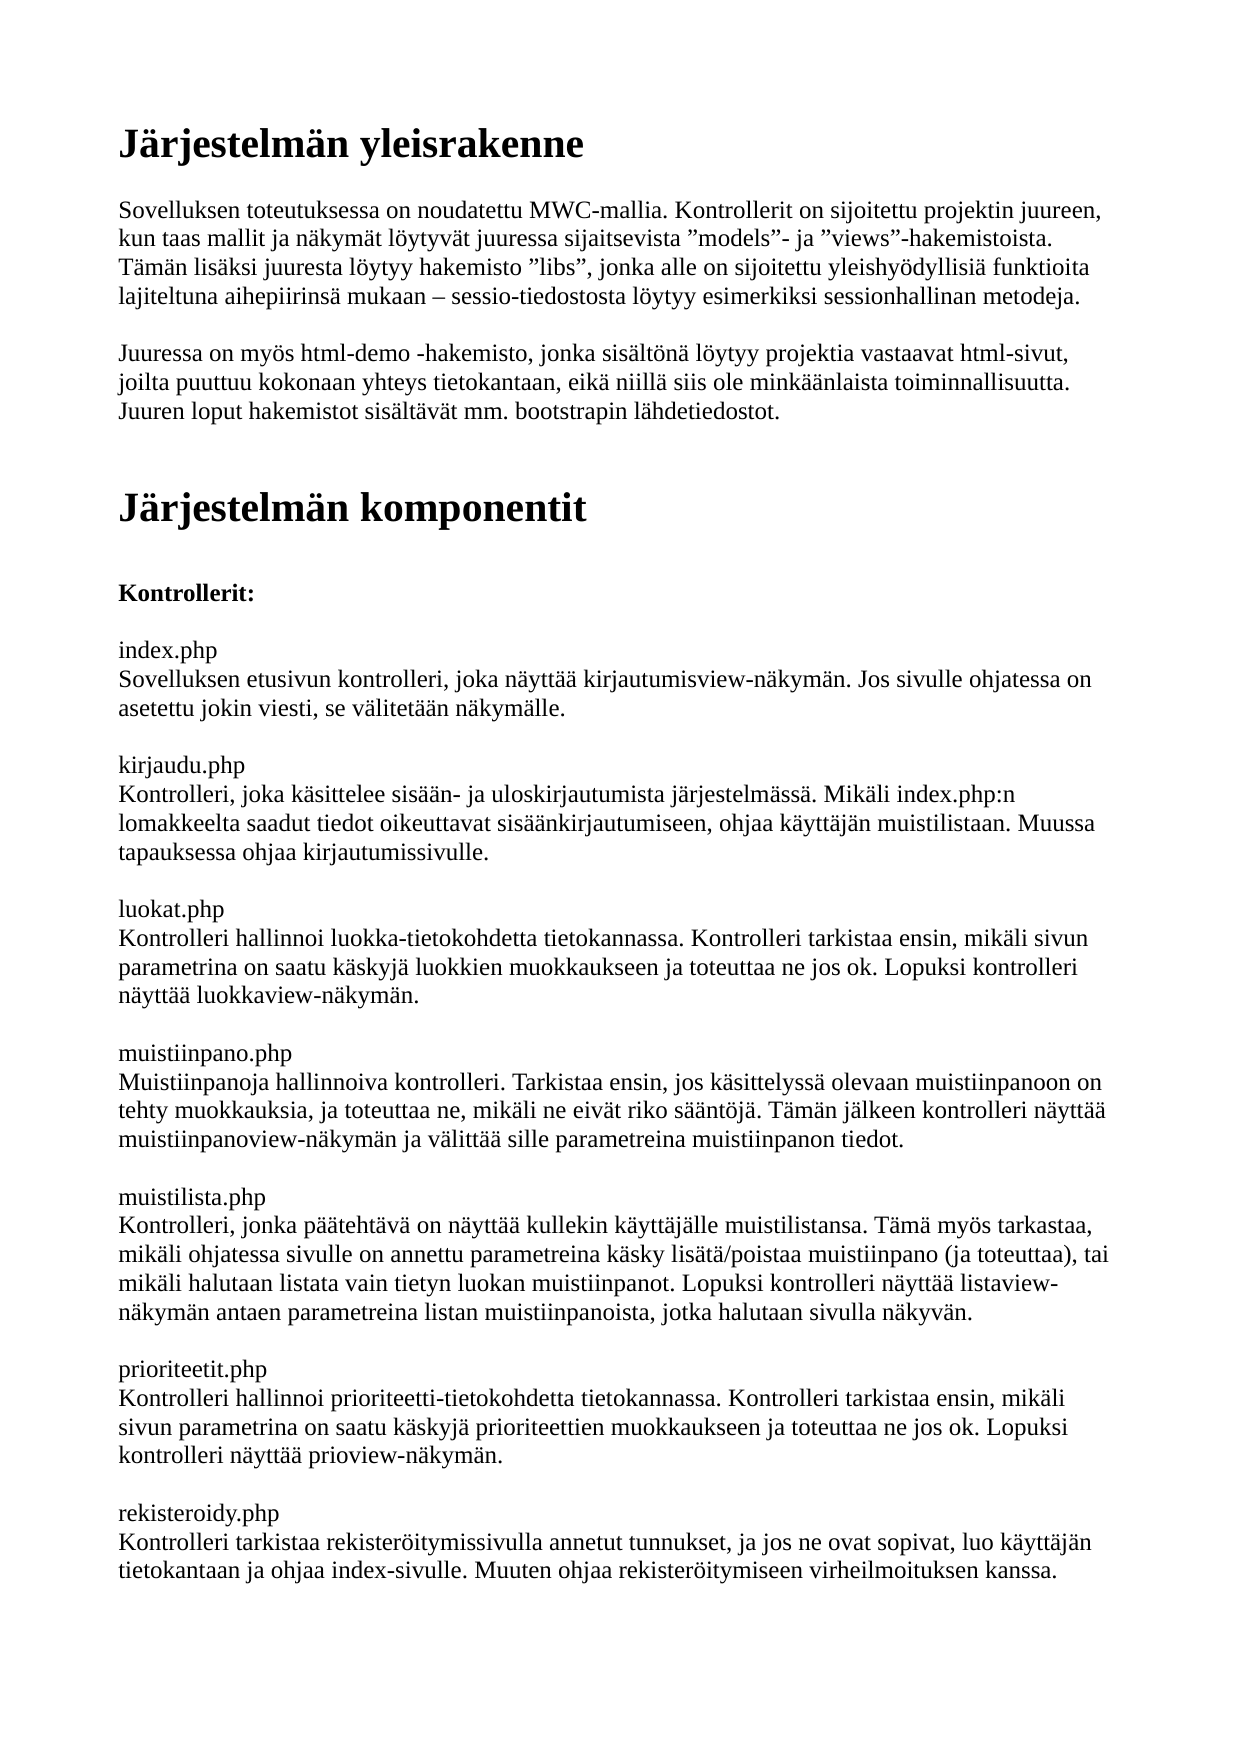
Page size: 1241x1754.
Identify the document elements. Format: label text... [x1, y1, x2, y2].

text Järjestelmän yleisrakenne [118, 118, 1122, 166]
text Kontrollerit: [118, 578, 1122, 607]
text rekisteroidy.php [118, 1498, 1122, 1527]
text Kontrolleri hallinnoi prioriteetti-tietokohdetta tietokannassa. Kontrolleri tarkistaa ensin, mikäli sivun parametrina on saatu käskyjä prioriteettien muokkaukseen ja toteuttaa ne jos ok. Lopuksi kontrolleri näyttää prioview-näkymän. [118, 1383, 1122, 1469]
text Sovelluksen etusivun kontrolleri, joka näyttää kirjautumisview-näkymän. Jos sivulle ohjatessa on asetettu jokin viesti, se välitetään näkymälle. [118, 664, 1122, 722]
text muistiinpano.php [118, 1038, 1122, 1067]
text index.php [118, 636, 1122, 664]
text Järjestelmän komponentit [118, 482, 1122, 530]
text Kontrolleri hallinnoi luokka-tietokohdetta tietokannassa. Kontrolleri tarkistaa ensin, mikäli sivun parametrina on saatu käskyjä luokkien muokkaukseen ja toteuttaa ne jos ok. Lopuksi kontrolleri näyttää luokkaview-näkymän. [118, 923, 1122, 1009]
text muistilista.php [118, 1182, 1122, 1211]
text prioriteetit.php [118, 1354, 1122, 1383]
text Juuressa on myös html-demo -hakemisto, jonka sisältönä löytyy projektia vastaavat html-sivut, joilta puuttuu kokonaan yhteys tietokantaan, eikä niillä siis ole minkäänlaista toiminnallisuutta. Juuren loput hakemistot sisältävät mm. bootstrapin lähdetiedostot. [118, 338, 1122, 425]
text Kontrolleri, jonka päätehtävä on näyttää kullekin käyttäjälle muistilistansa. Tämä myös tarkastaa, mikäli ohjatessa sivulle on annettu parametreina käsky lisätä/poistaa muistiinpano (ja toteuttaa), tai mikäli halutaan listata vain tietyn luokan muistiinpanot. Lopuksi kontrolleri näyttää listaview-näkymän antaen parametreina listan muistiinpanoista, jotka halutaan sivulla näkyvän. [118, 1211, 1122, 1326]
text Sovelluksen toteutuksessa on noudatettu MWC-mallia. Kontrollerit on sijoitettu projektin juureen, kun taas mallit ja näkymät löytyvät juuressa sijaitsevista ”models”- ja ”views”-hakemistoista. Tämän lisäksi juuresta löytyy hakemisto ”libs”, jonka alle on sijoitettu yleishyödyllisiä funktioita lajiteltuna aihepiirinsä mukaan – sessio-tiedostosta löytyy esimerkiksi sessionhallinan metodeja. [118, 195, 1122, 310]
text kirjaudu.php [118, 751, 1122, 779]
text luokat.php [118, 894, 1122, 923]
text Muistiinpanoja hallinnoiva kontrolleri. Tarkistaa ensin, jos käsittelyssä olevaan muistiinpanoon on tehty muokkauksia, ja toteuttaa ne, mikäli ne eivät riko sääntöjä. Tämän jälkeen kontrolleri näyttää muistiinpanoview-näkymän ja välittää sille parametreina muistiinpanon tiedot. [118, 1067, 1122, 1153]
text Kontrolleri, joka käsittelee sisään- ja uloskirjautumista järjestelmässä. Mikäli index.php:n lomakkeelta saadut tiedot oikeuttavat sisäänkirjautumiseen, ohjaa käyttäjän muistilistaan. Muussa tapauksessa ohjaa kirjautumissivulle. [118, 779, 1122, 866]
text Kontrolleri tarkistaa rekisteröitymissivulla annetut tunnukset, ja jos ne ovat sopivat, luo käyttäjän tietokantaan ja ohjaa index-sivulle. Muuten ohjaa rekisteröitymiseen virheilmoituksen kanssa. [118, 1527, 1122, 1584]
